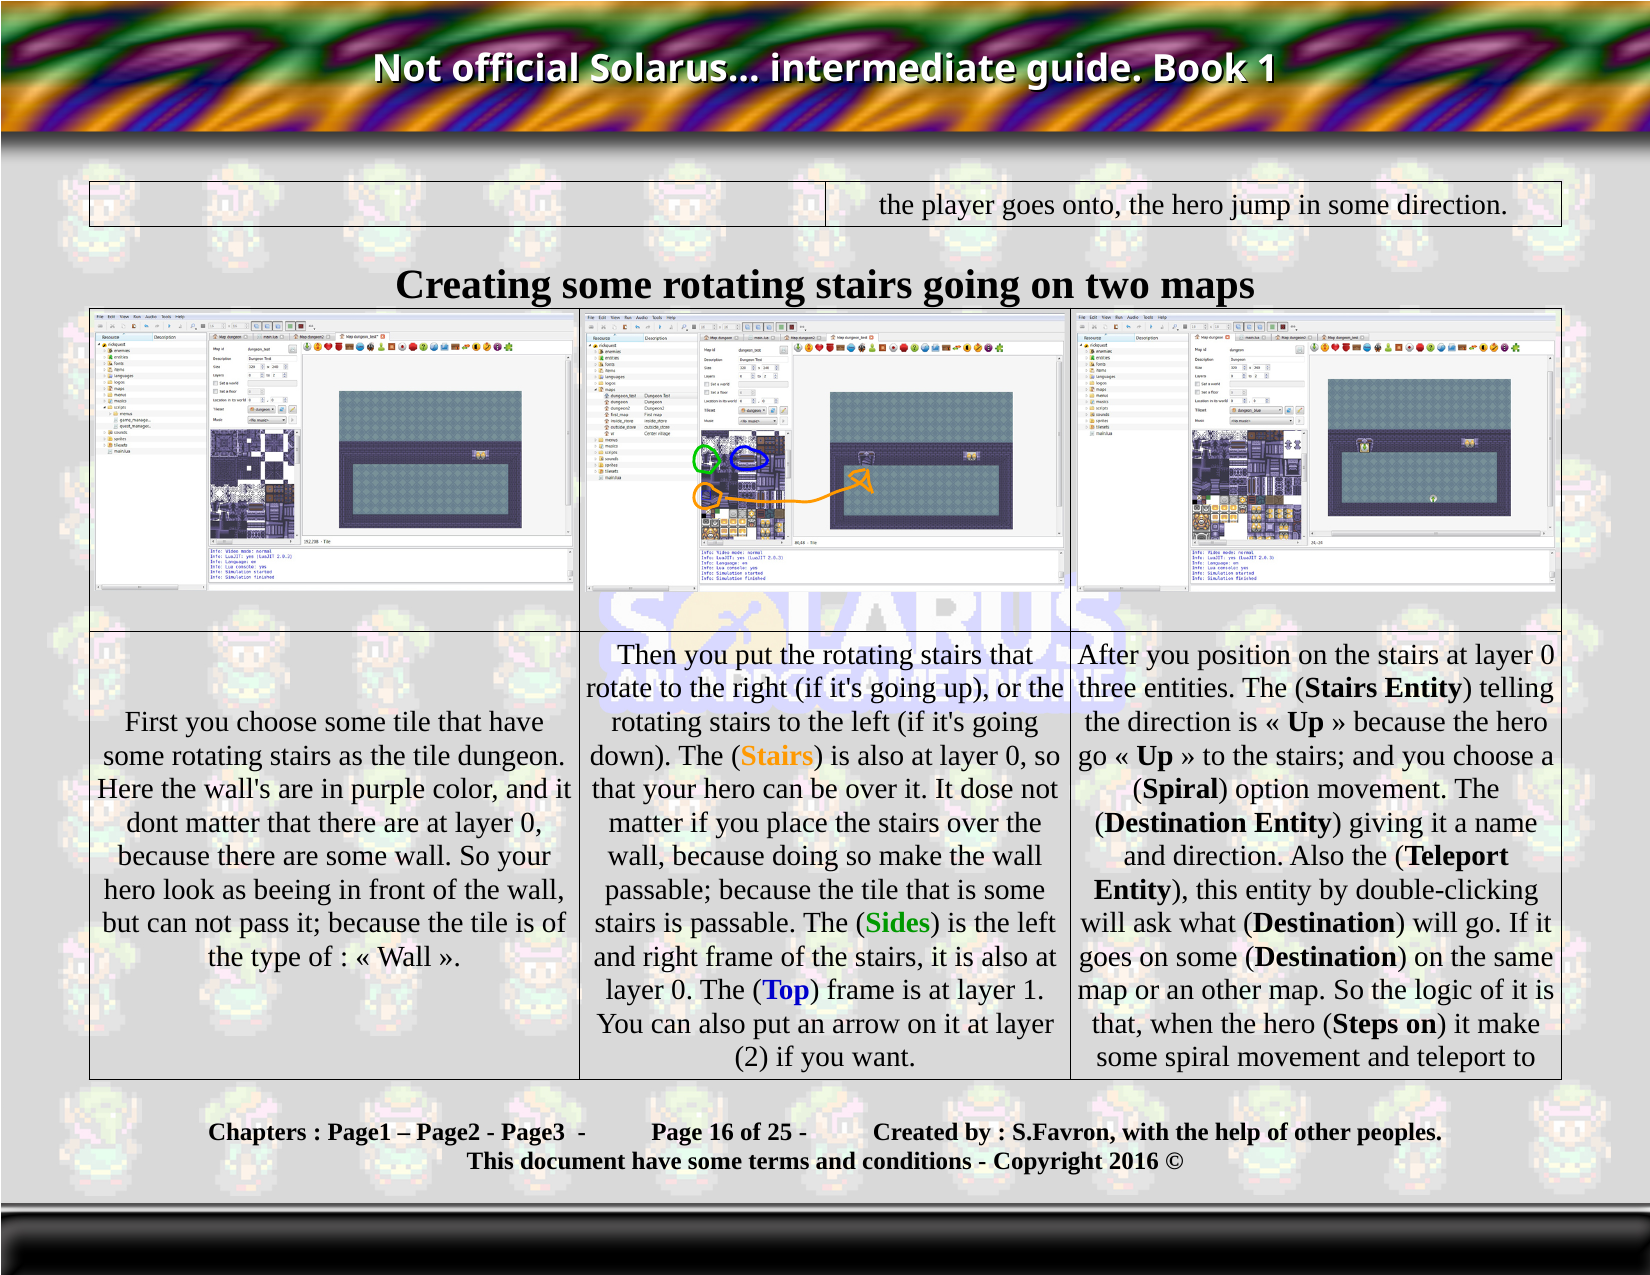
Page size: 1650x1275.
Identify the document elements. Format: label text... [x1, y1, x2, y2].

table_header [90, 182, 825, 226]
picture [1, 1, 1650, 1275]
table_header [580, 309, 1070, 313]
table_header the player goes onto, the hero jump in some direction. [826, 182, 1561, 226]
table_header [1071, 309, 1561, 313]
text Creating some rotating stairs going on two maps [89, 260, 1561, 308]
table_cell After you position on the stairs at layer 0 three entities. The (Stairs Entity) telling the direction is « Up » because the hero go « Up » to the stairs; and you choose a (Spiral) option movement. The (Destination Entity) giving it a name and direction. Also the (Teleport Entity), this entity by double-clicking will ask what (Destination) will go. If it goes on some (Destination) on the same map or an other map. So the logic of it is that, when the hero (Steps on) it make some spiral movement and teleport to [1071, 632, 1561, 1079]
table_header [1071, 314, 1561, 631]
table_header [90, 309, 579, 313]
table_header [90, 314, 579, 631]
table_cell First you choose some tile that have some rotating stairs as the tile dungeon. Here the wall's are in purple color, and it dont matter that there are at layer 0, because there are some wall. So your hero look as beeing in front of the wall, but can not pass it; because the tile is of the type of : « Wall ». [90, 632, 579, 1079]
table_cell Then you put the rotating stairs that rotate to the right (if it's going up), or the rotating stairs to the left (if it's going down). The (Stairs) is also at layer 0, so that your hero can be over it. It dose not matter if you place the stairs over the wall, because doing so make the wall passable; because the tile that is some stairs is passable. The (Sides) is the left and right frame of the stairs, it is also at layer 0. The (Top) frame is at layer 1. You can also put an arrow on it at layer (2) if you want. [580, 632, 1070, 1079]
table_header [580, 314, 1070, 631]
